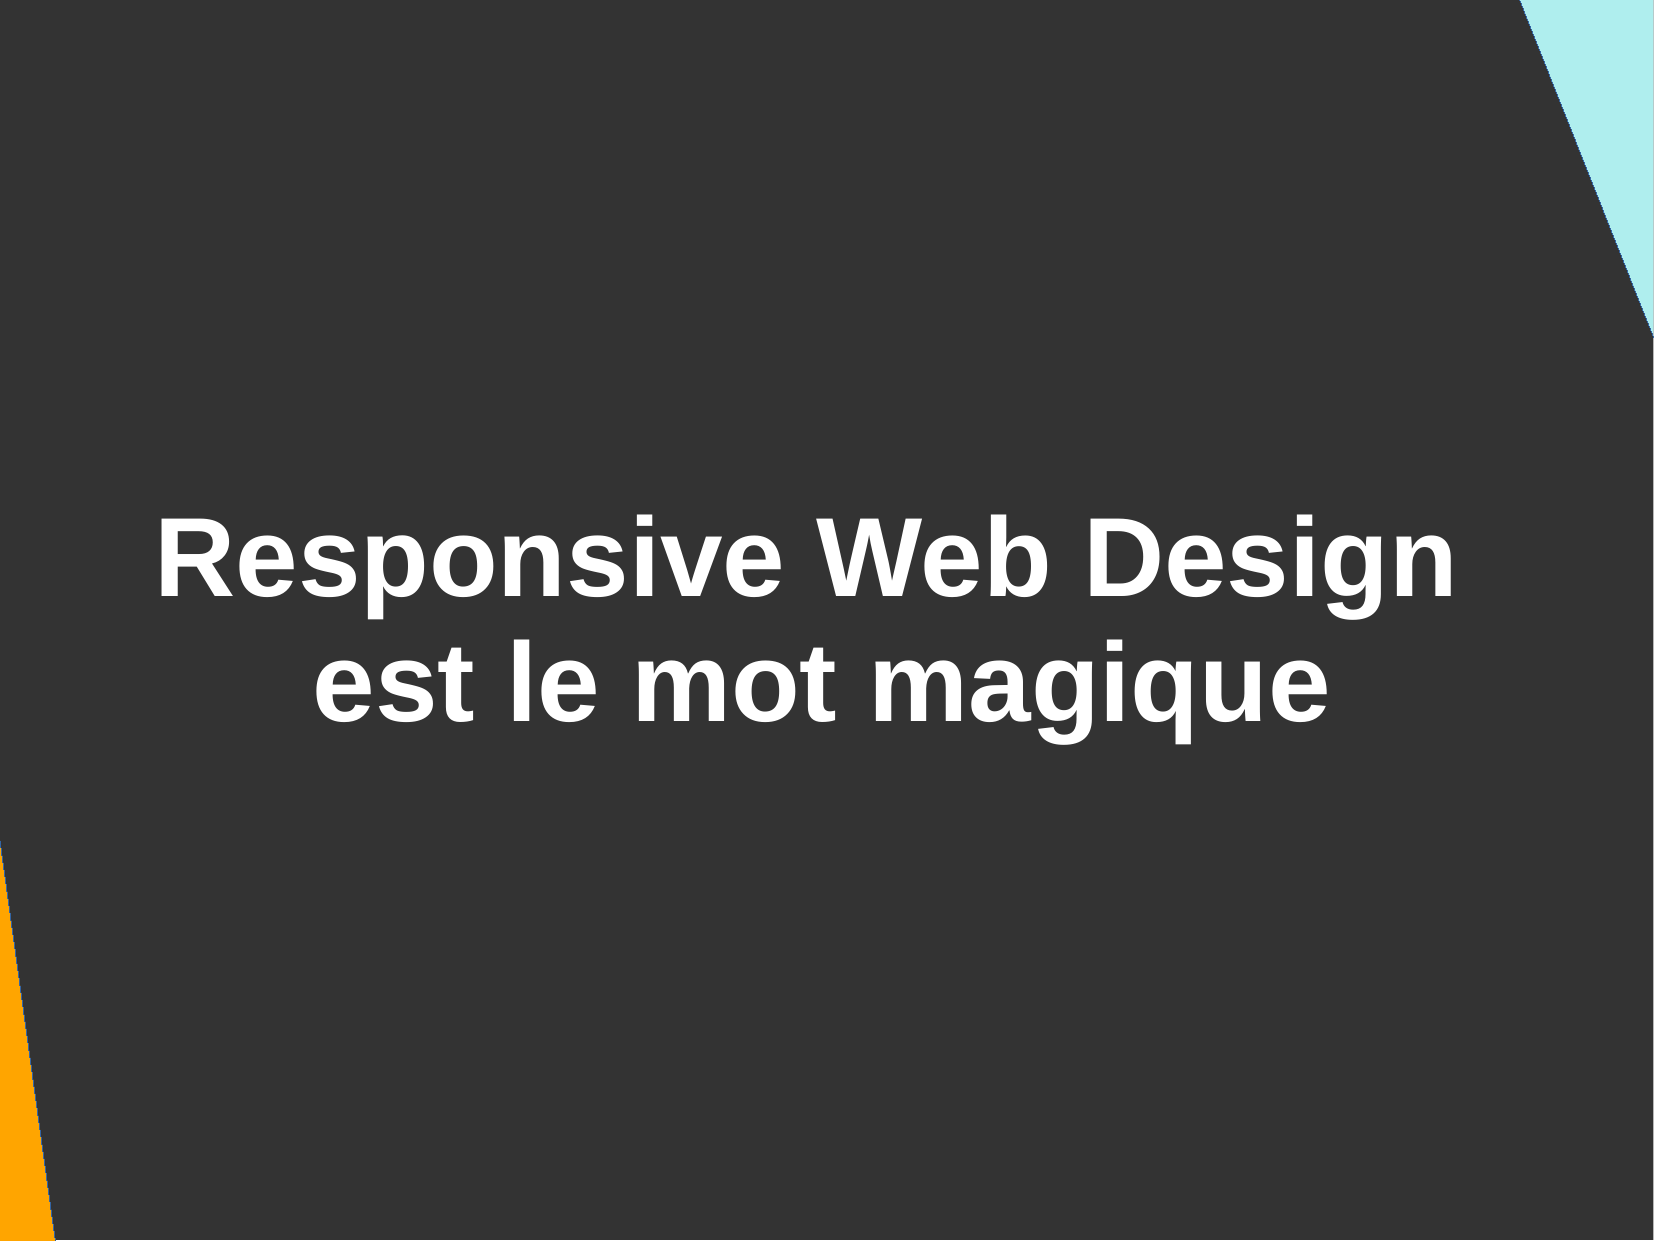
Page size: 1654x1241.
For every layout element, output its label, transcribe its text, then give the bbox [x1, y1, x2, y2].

text_box [0, 840, 56, 1241]
title Responsive Web Design est le mot magique [22, 494, 1622, 746]
text_box [1519, 0, 1654, 338]
